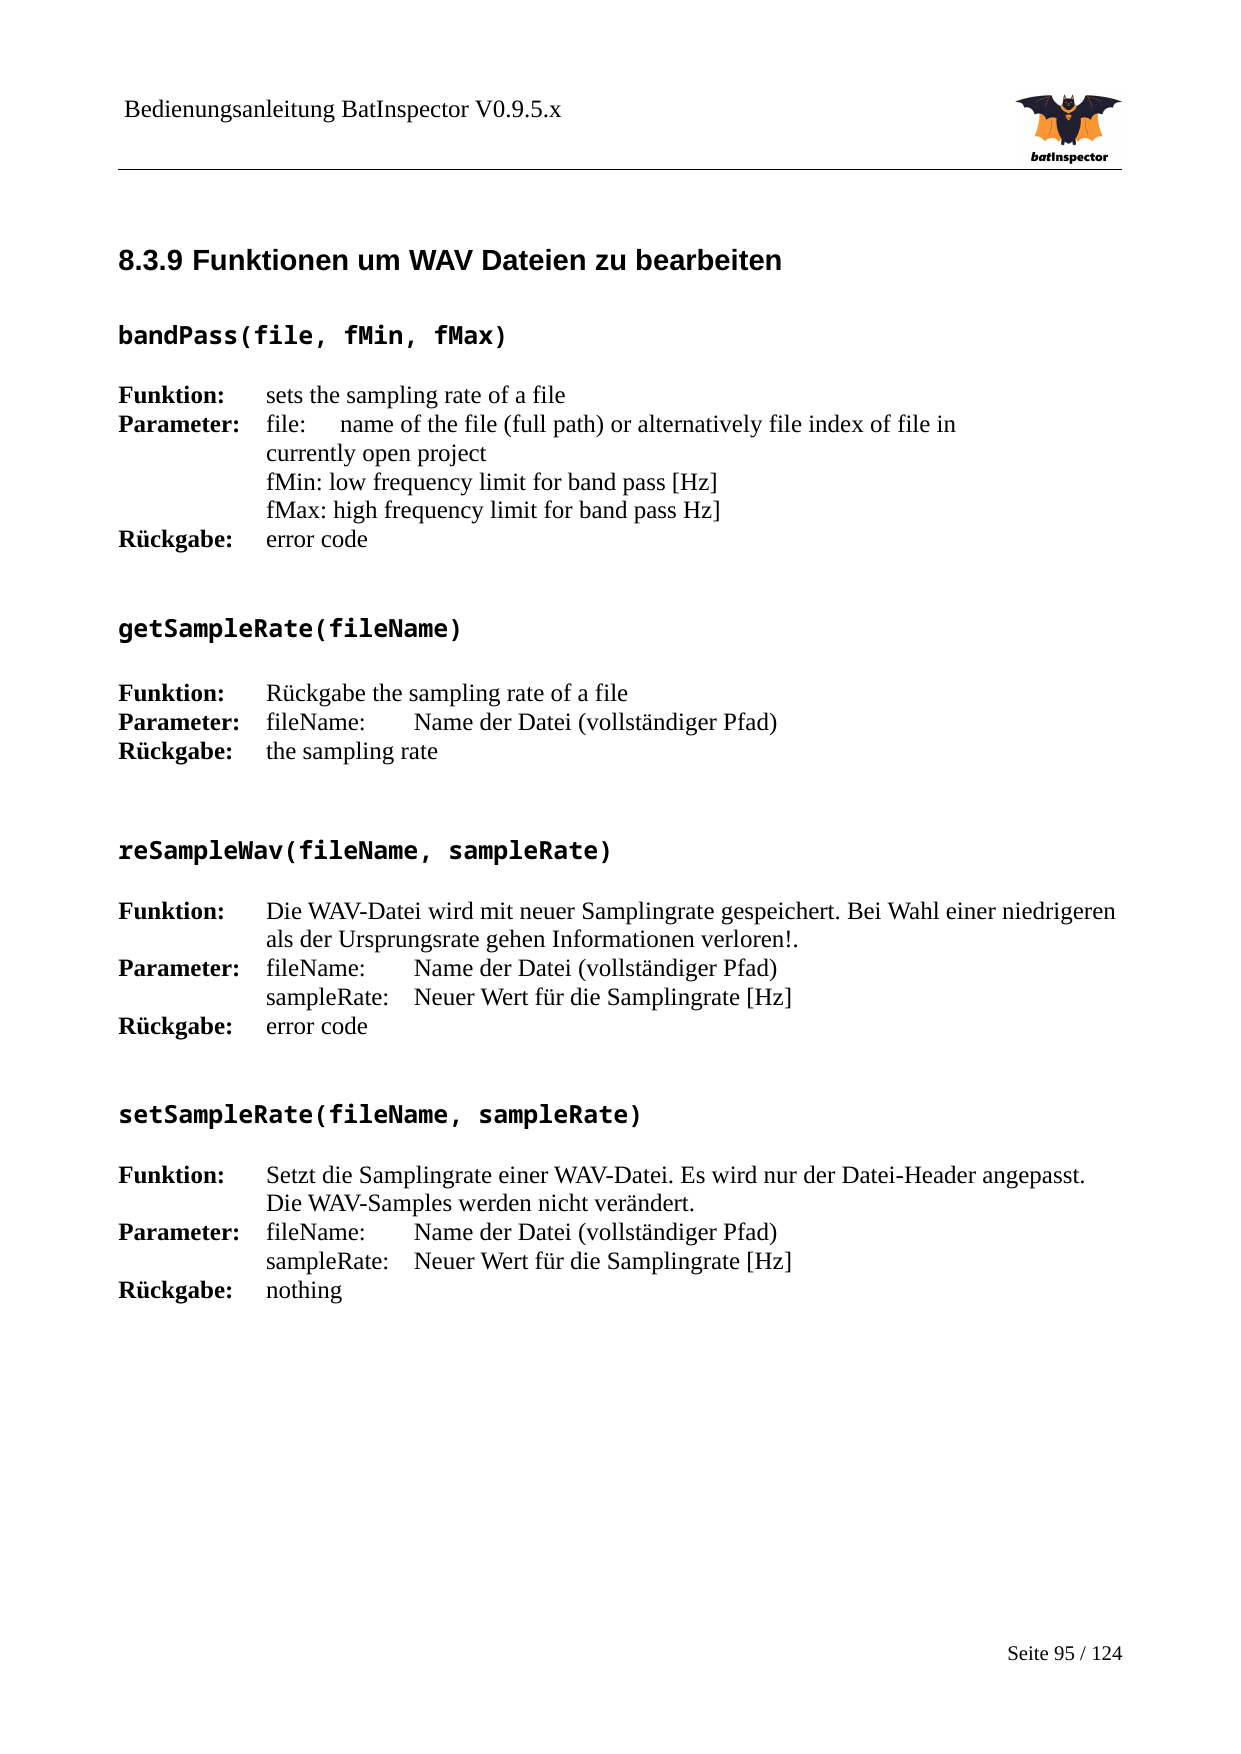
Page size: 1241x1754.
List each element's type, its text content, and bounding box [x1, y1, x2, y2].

subtitle Funktionen um WAV Dateien zu bearbeiten [118, 243, 1122, 276]
text Funktion: Rückgabe the sampling rate of a file [118, 678, 1122, 707]
text setSampleRate(fileName, sampleRate) [118, 1097, 1122, 1131]
text Rückgabe: nothing [118, 1275, 1122, 1303]
text Parameter: fileName: Name der Datei (vollständiger Pfad) sampleRate: Neuer Wert für die Samplingrate [Hz] [118, 953, 1122, 1011]
text getSampleRate(fileName) [118, 610, 1122, 644]
text Funktion: sets the sampling rate of a file [118, 380, 1122, 409]
picture [1015, 88, 1125, 165]
text Funktion: Die WAV-Datei wird mit neuer Samplingrate gespeichert. Bei Wahl einer niedrigeren als der Ursprungsrate gehen Informationen verloren!. [118, 896, 1122, 953]
text Parameter: fileName: Name der Datei (vollständiger Pfad) sampleRate: Neuer Wert für die Samplingrate [Hz] [118, 1217, 1122, 1275]
text reSampleWav(fileName, sampleRate) [118, 833, 1122, 867]
text Rückgabe: error code [118, 1011, 1122, 1039]
text Rückgabe: error code [118, 524, 1122, 553]
text Parameter: fileName: Name der Datei (vollständiger Pfad) Rückgabe: the sampling rate [118, 707, 1122, 765]
text bandPass(file, fMin, fMax) [118, 318, 1122, 352]
text Parameter: file: name of the file (full path) or alternatively file index of file in currently open project fMin: low frequency limit for band pass [Hz] fMax: high frequency limit for band pass Hz] [118, 409, 1122, 524]
text Funktion: Setzt die Samplingrate einer WAV-Datei. Es wird nur der Datei-Header angepasst. Die WAV-Samples werden nicht verändert. [118, 1160, 1122, 1217]
